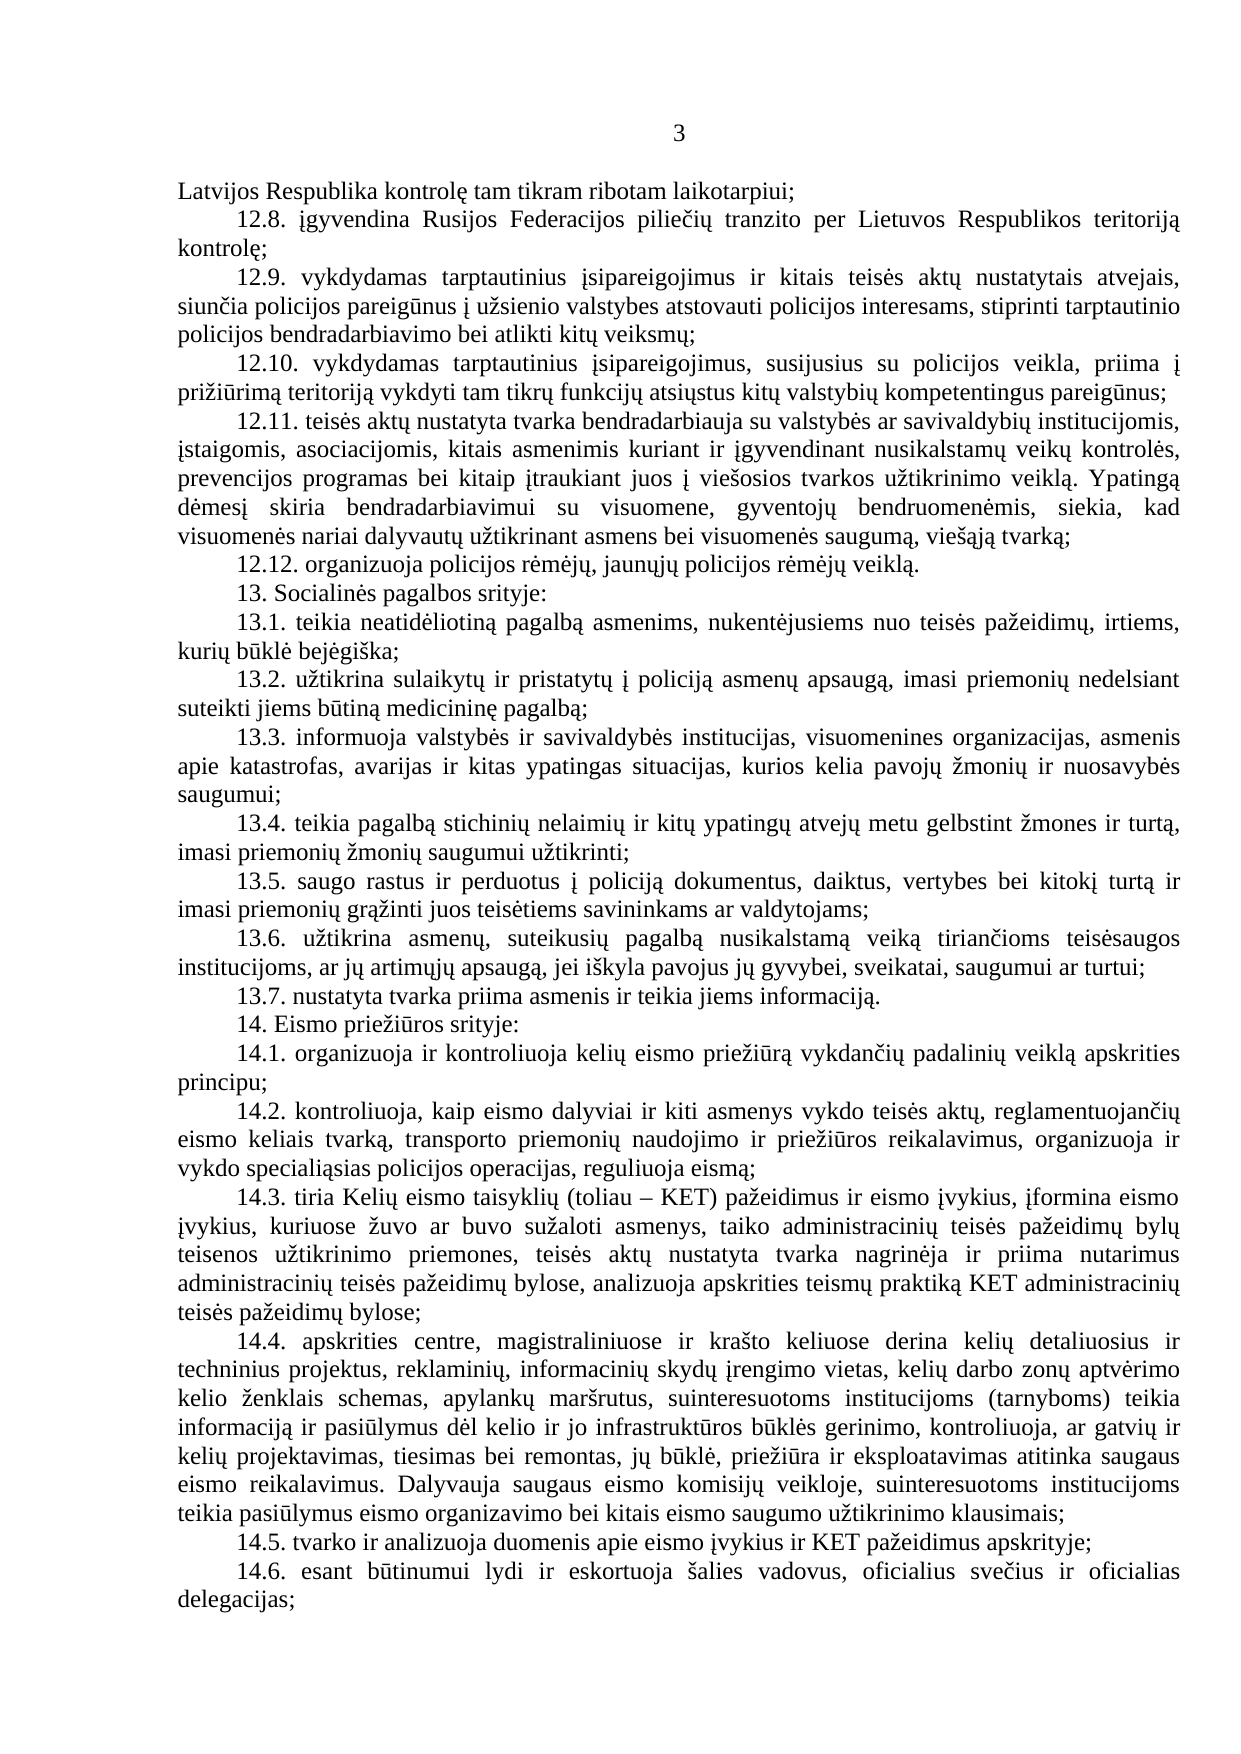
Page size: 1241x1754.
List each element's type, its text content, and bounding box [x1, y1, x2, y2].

text 13.2. užtikrina sulaikytų ir pristatytų į policiją asmenų apsaugą, imasi priemonių nedelsiant suteikti jiems būtiną medicininę pagalbą; [177, 664, 1181, 722]
text 14.3. tiria Kelių eismo taisyklių (toliau – KET) pažeidimus ir eismo įvykius, įformina eismo įvykius, kuriuose žuvo ar buvo sužaloti asmenys, taiko administracinių teisės pažeidimų bylų teisenos užtikrinimo priemones, teisės aktų nustatyta tvarka nagrinėja ir priima nutarimus administracinių teisės pažeidimų bylose, analizuoja apskrities teismų praktiką KET administracinių teisės pažeidimų bylose; [177, 1182, 1181, 1326]
text 13.4. teikia pagalbą stichinių nelaimių ir kitų ypatingų atvejų metu gelbstint žmones ir turtą, imasi priemonių žmonių saugumui užtikrinti; [177, 808, 1181, 866]
text 14.6. esant būtinumui lydi ir eskortuoja šalies vadovus, oficialius svečius ir oficialias delegacijas; [177, 1556, 1181, 1613]
text 13.5. saugo rastus ir perduotus į policiją dokumentus, daiktus, vertybes bei kitokį turtą ir imasi priemonių grąžinti juos teisėtiems savininkams ar valdytojams; [177, 866, 1181, 923]
text 14.2. kontroliuoja, kaip eismo dalyviai ir kiti asmenys vykdo teisės aktų, reglamentuojančių eismo keliais tvarką, transporto priemonių naudojimo ir priežiūros reikalavimus, organizuoja ir vykdo specialiąsias policijos operacijas, reguliuoja eismą; [177, 1096, 1181, 1182]
text 12.12. organizuoja policijos rėmėjų, jaunųjų policijos rėmėjų veiklą. [177, 549, 1181, 578]
text 14. Eismo priežiūros srityje: [177, 1009, 1181, 1038]
text 12.10. vykdydamas tarptautinius įsipareigojimus, susijusius su policijos veikla, priima į prižiūrimą teritoriją vykdyti tam tikrų funkcijų atsiųstus kitų valstybių kompetentingus pareigūnus; [177, 348, 1181, 406]
text 14.5. tvarko ir analizuoja duomenis apie eismo įvykius ir KET pažeidimus apskrityje; [177, 1527, 1181, 1556]
text 12.11. teisės aktų nustatyta tvarka bendradarbiauja su valstybės ar savivaldybių institucijomis, įstaigomis, asociacijomis, kitais asmenimis kuriant ir įgyvendinant nusikalstamų veikų kontrolės, prevencijos programas bei kitaip įtraukiant juos į viešosios tvarkos užtikrinimo veiklą. Ypatingą dėmesį skiria bendradarbiavimui su visuomene, gyventojų bendruomenėmis, siekia, kad visuomenės nariai dalyvautų užtikrinant asmens bei visuomenės saugumą, viešąją tvarką; [177, 406, 1181, 549]
text Latvijos Respublika kontrolę tam tikram ribotam laikotarpiui; [177, 176, 1181, 204]
text 12.8. įgyvendina Rusijos Federacijos piliečių tranzito per Lietuvos Respublikos teritoriją kontrolę; [177, 204, 1181, 262]
text 14.4. apskrities centre, magistraliniuose ir krašto keliuose derina kelių detaliuosius ir techninius projektus, reklaminių, informacinių skydų įrengimo vietas, kelių darbo zonų aptvėrimo kelio ženklais schemas, apylankų maršrutus, suinteresuotoms institucijoms (tarnyboms) teikia informaciją ir pasiūlymus dėl kelio ir jo infrastruktūros būklės gerinimo, kontroliuoja, ar gatvių ir kelių projektavimas, tiesimas bei remontas, jų būklė, priežiūra ir eksploatavimas atitinka saugaus eismo reikalavimus. Dalyvauja saugaus eismo komisijų veikloje, suinteresuotoms institucijoms teikia pasiūlymus eismo organizavimo bei kitais eismo saugumo užtikrinimo klausimais; [177, 1326, 1181, 1527]
text 13.7. nustatyta tvarka priima asmenis ir teikia jiems informaciją. [177, 981, 1181, 1009]
text 14.1. organizuoja ir kontroliuoja kelių eismo priežiūrą vykdančių padalinių veiklą apskrities principu; [177, 1038, 1181, 1096]
text 13. Socialinės pagalbos srityje: [177, 578, 1181, 607]
text 13.6. užtikrina asmenų, suteikusių pagalbą nusikalstamą veiką tiriančioms teisėsaugos institucijoms, ar jų artimųjų apsaugą, jei iškyla pavojus jų gyvybei, sveikatai, saugumui ar turtui; [177, 923, 1181, 981]
text 13.1. teikia neatidėliotiną pagalbą asmenims, nukentėjusiems nuo teisės pažeidimų, irtiems, kurių būklė bejėgiška; [177, 607, 1181, 664]
text 12.9. vykdydamas tarptautinius įsipareigojimus ir kitais teisės aktų nustatytais atvejais, siunčia policijos pareigūnus į užsienio valstybes atstovauti policijos interesams, stiprinti tarptautinio policijos bendradarbiavimo bei atlikti kitų veiksmų; [177, 262, 1181, 348]
text 13.3. informuoja valstybės ir savivaldybės institucijas, visuomenines organizacijas, asmenis apie katastrofas, avarijas ir kitas ypatingas situacijas, kurios kelia pavojų žmonių ir nuosavybės saugumui; [177, 722, 1181, 808]
